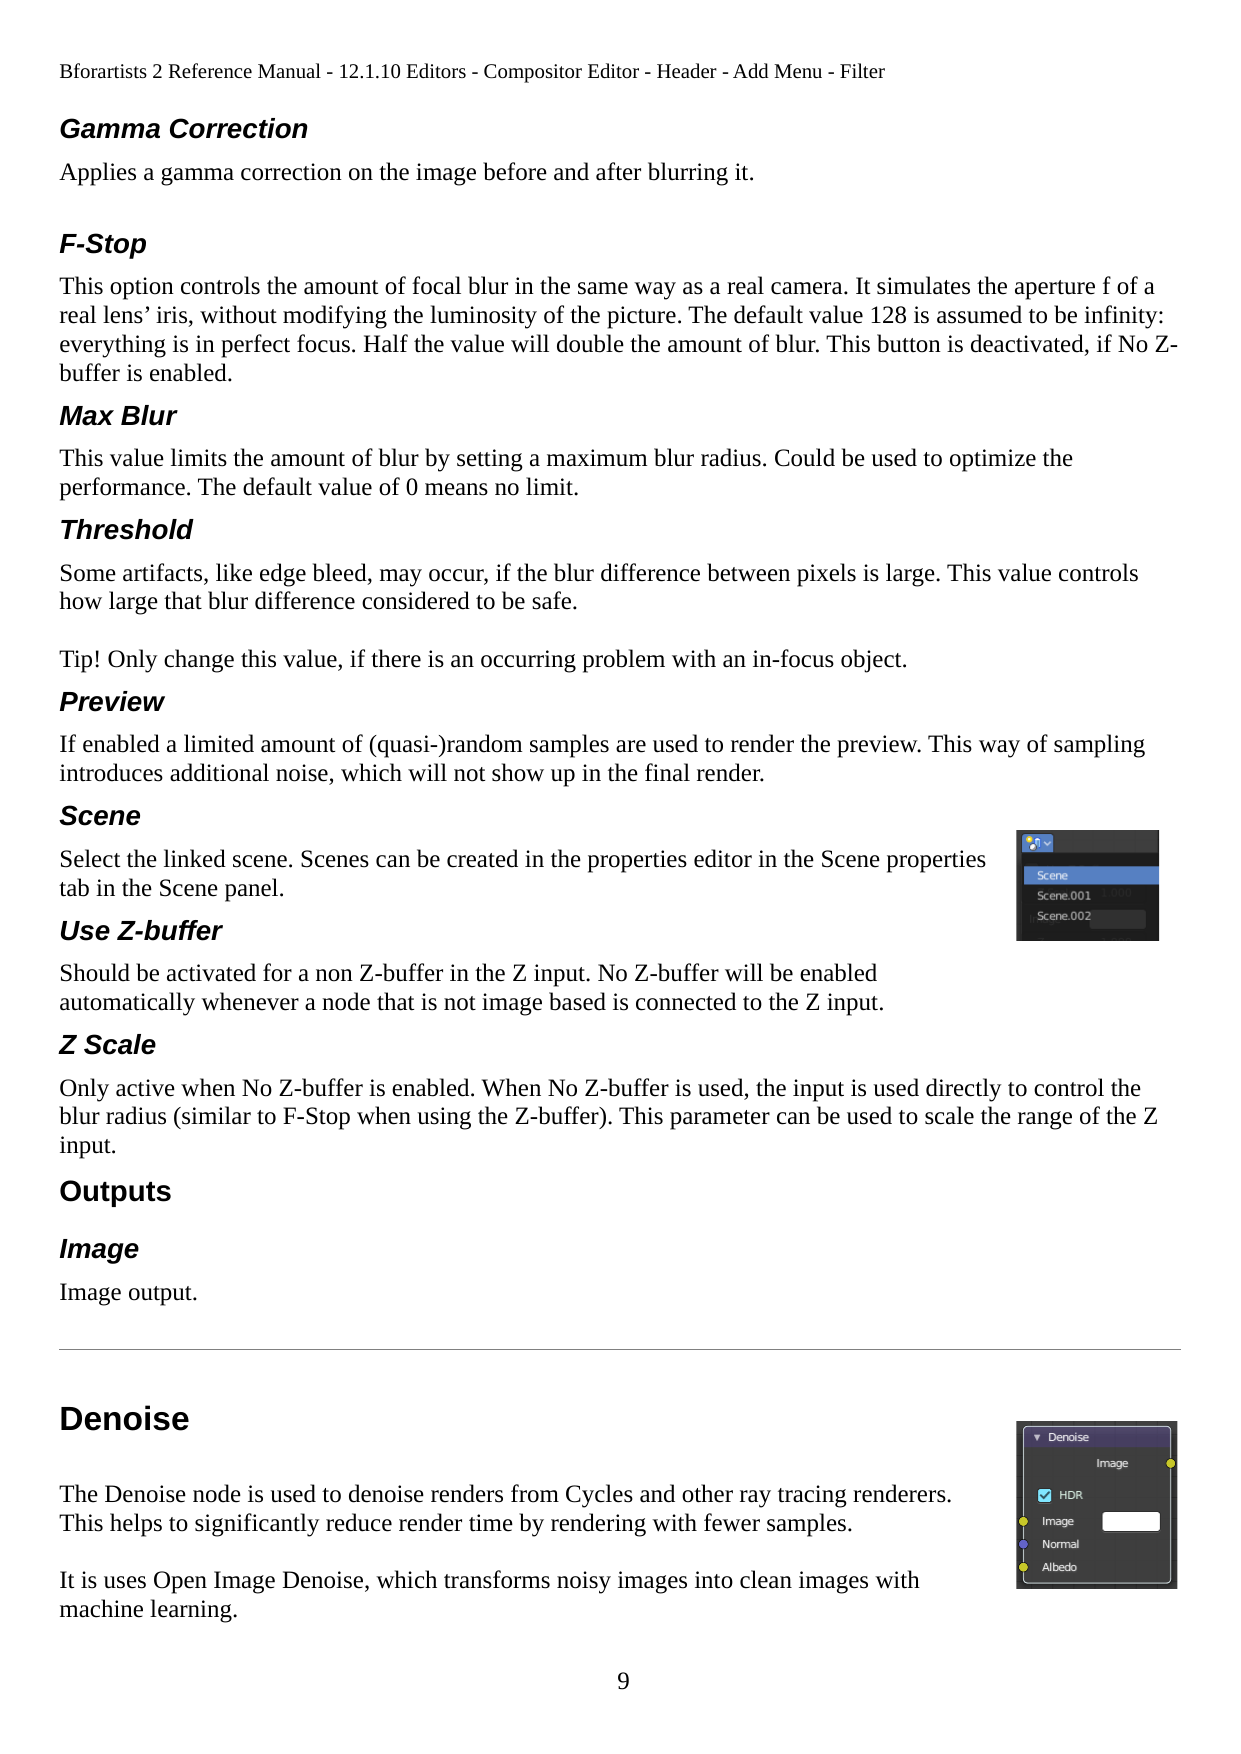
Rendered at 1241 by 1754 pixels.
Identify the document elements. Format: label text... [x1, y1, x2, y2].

picture [1016, 1421, 1178, 1589]
subtitle Threshold [59, 513, 1181, 545]
subtitle Scene [59, 799, 1181, 831]
text Applies a gamma correction on the image before and after blurring it. [59, 157, 1181, 186]
text Image output. [59, 1277, 1181, 1305]
subtitle Z Scale [59, 1028, 1181, 1060]
text Some artifacts, like edge bleed, may occur, if the blur difference between pixels is large. This value controls how large that blur difference considered to be safe. [59, 558, 1181, 615]
subtitle Gamma Correction [59, 113, 1181, 144]
subtitle Denoise [59, 1399, 1181, 1438]
text The Denoise node is used to denoise renders from Cycles and other ray tracing renderers. This helps to significantly reduce render time by rendering with fewer samples. [59, 1479, 1016, 1536]
text If enabled a limited amount of (quasi-)random samples are used to render the preview. This way of sampling introduces additional noise, which will not show up in the final render. [59, 729, 1181, 787]
text This option controls the amount of focal blur in the same way as a real camera. It simulates the aperture f of a real lens’ iris, without modifying the luminosity of the picture. The default value 128 is assumed to be infinity: everything is in perfect focus. Half the value will double the amount of blur. This button is deactivated, if No Z-buffer is enabled. [59, 271, 1181, 386]
subtitle Image [59, 1232, 1181, 1264]
text It is uses Open Image Denoise, which transforms noisy images into clean images with machine learning. [59, 1565, 1181, 1623]
subtitle F-Stop [59, 227, 1181, 259]
text Select the linked scene. Scenes can be created in the properties editor in the Scene properties tab in the Scene panel. [59, 844, 1016, 901]
subtitle Use Z-buffer [59, 914, 1181, 946]
subtitle Outputs [59, 1173, 1181, 1207]
subtitle Max Blur [59, 399, 1181, 431]
text Tip! Only change this value, if there is an occurring problem with an in-focus object. [59, 644, 1181, 673]
picture [1016, 830, 1160, 941]
text This value limits the amount of blur by setting a maximum blur radius. Could be used to optimize the performance. The default value of 0 means no limit. [59, 443, 1181, 501]
text Should be activated for a non Z-buffer in the Z input. No Z-buffer will be enabled automatically whenever a node that is not image based is connected to the Z input. [59, 958, 1181, 1016]
text Only active when No Z-buffer is enabled. When No Z-buffer is used, the input is used directly to control the blur radius (similar to F-Stop when using the Z-buffer). This parameter can be used to scale the range of the Z input. [59, 1073, 1181, 1159]
subtitle Preview [59, 685, 1181, 717]
